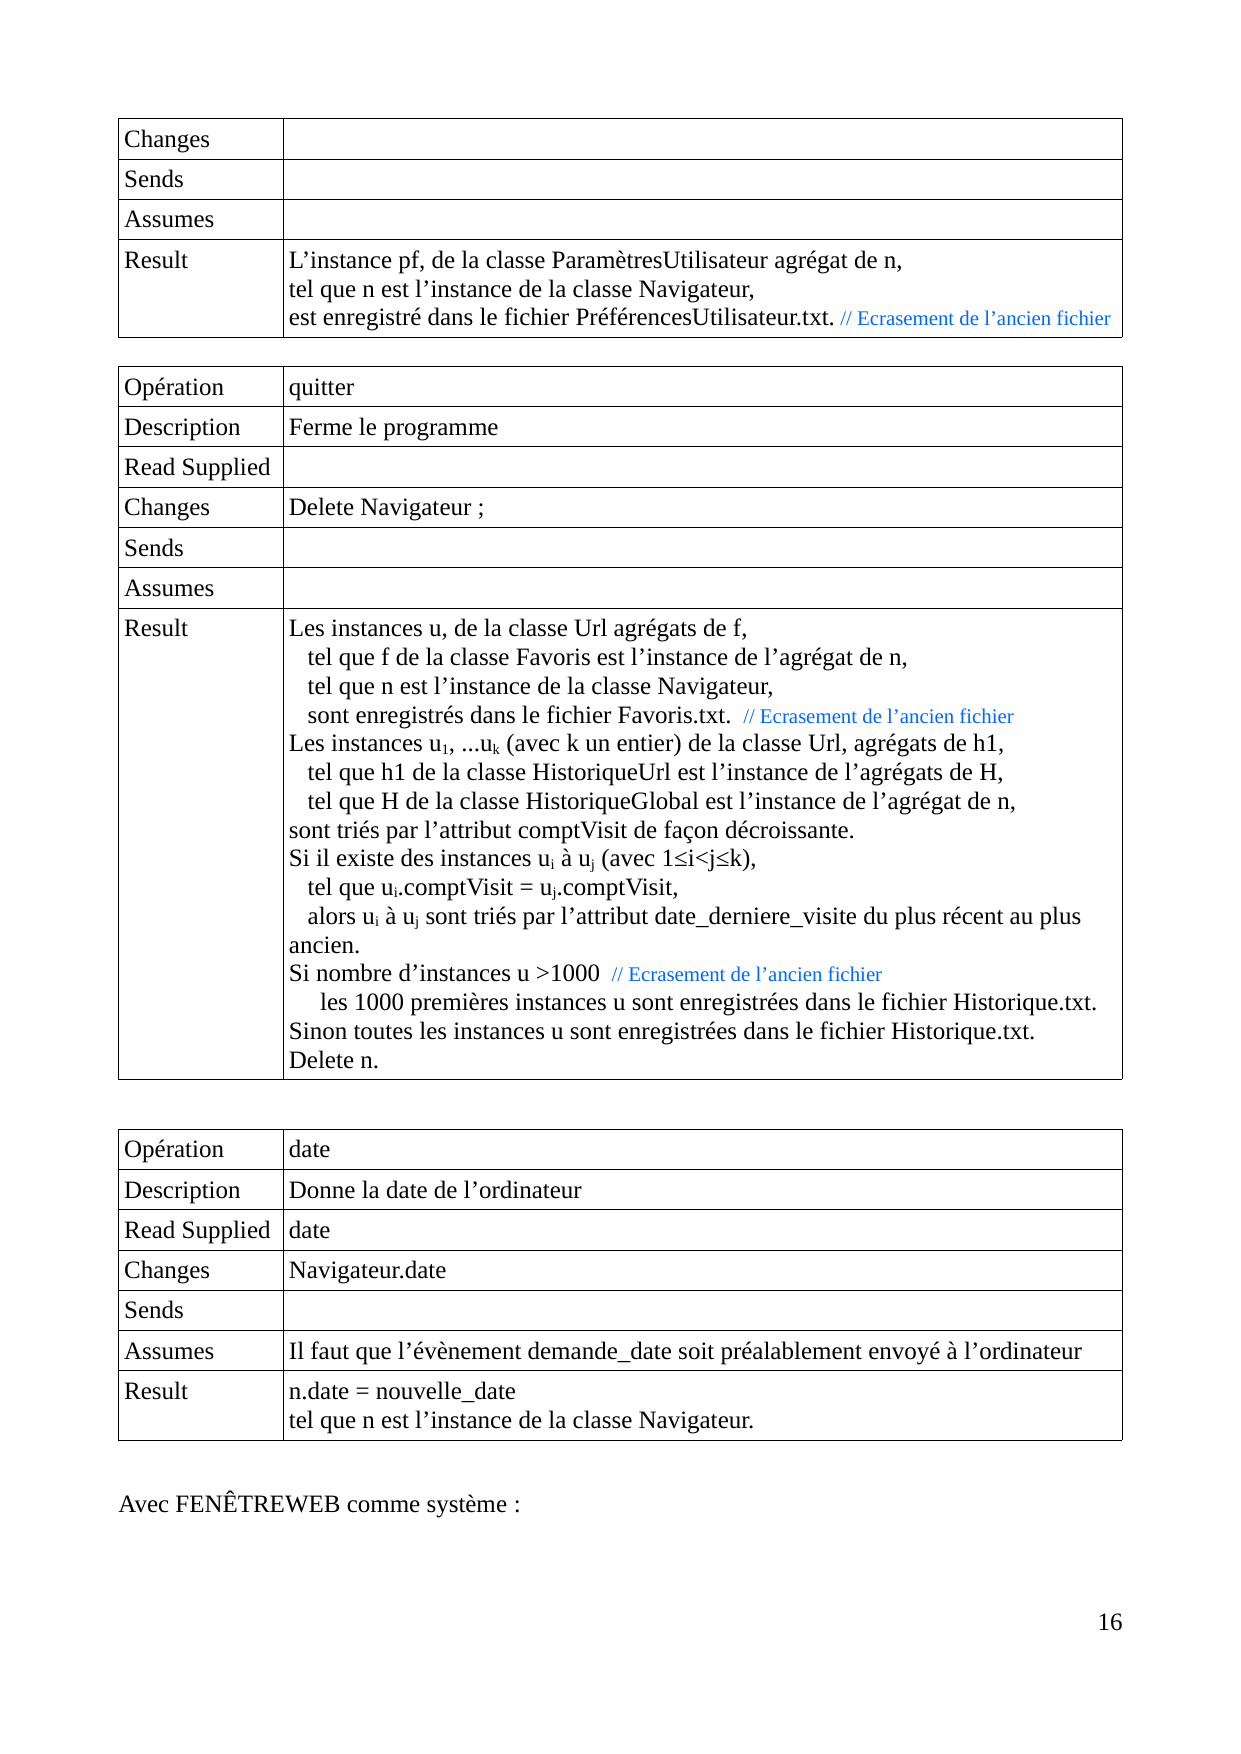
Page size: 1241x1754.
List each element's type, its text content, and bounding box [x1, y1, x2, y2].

table_cell Il faut que l’évènement demande_date soit préalablement envoyé à l’ordinateur [284, 1331, 1122, 1370]
table_cell Sends [119, 528, 283, 567]
table_cell Delete Navigateur ; [284, 488, 1122, 527]
table_cell Read Supplied [119, 1210, 283, 1249]
table_cell [284, 200, 1122, 239]
table_cell [284, 119, 1122, 158]
table_cell Description [119, 407, 283, 446]
table_cell Ferme le programme [284, 407, 1122, 446]
table_cell Result [119, 240, 283, 337]
table_cell Description [119, 1170, 283, 1209]
table_cell Result [119, 1371, 283, 1439]
table_cell date [284, 1210, 1122, 1249]
text Avec FENÊTREWEB comme système : [118, 1489, 1122, 1518]
table_header Opération [119, 367, 283, 406]
table_cell Assumes [119, 568, 283, 608]
table_cell Result [119, 609, 283, 1079]
table_cell Assumes [119, 1331, 283, 1370]
table_header date [284, 1130, 1122, 1169]
table_cell Changes [119, 1251, 283, 1290]
table_cell Assumes [119, 200, 283, 239]
table_cell [284, 528, 1122, 567]
table_cell Donne la date de l’ordinateur [284, 1170, 1122, 1209]
table_cell Sends [119, 1291, 283, 1330]
table_cell [284, 447, 1122, 487]
table_cell Read Supplied [119, 447, 283, 487]
table_cell Navigateur.date [284, 1251, 1122, 1290]
table_cell Sends [119, 160, 283, 199]
table_header quitter [284, 367, 1122, 406]
table_header Opération [119, 1130, 283, 1169]
table_cell [284, 1291, 1122, 1330]
table_cell Changes [119, 119, 283, 158]
table_cell Changes [119, 488, 283, 527]
table_cell [284, 160, 1122, 199]
table_cell [284, 568, 1122, 608]
table_cell Les instances u, de la classe Url agrégats de f, tel que f de la classe Favoris est l’instance de l’agrégat de n, tel que n est l’instance de la classe Navigateur, sont enregistrés dans le fichier Favoris.txt. // Ecrasement de l’ancien fichier Les instances u1, ...uk (avec k un entier) de la classe Url, agrégats de h1, tel que h1 de la classe HistoriqueUrl est l’instance de l’agrégats de H, tel que H de la classe HistoriqueGlobal est l’instance de l’agrégat de n, sont triés par l’attribut comptVisit de façon décroissante. Si il existe des instances ui à uj (avec 1≤i<j≤k), tel que ui.comptVisit = uj.comptVisit, alors ui à uj sont triés par l’attribut date_derniere_visite du plus récent au plus ancien. Si nombre d’instances u >1000 // Ecrasement de l’ancien fichier les 1000 premières instances u sont enregistrées dans le fichier Historique.txt. Sinon toutes les instances u sont enregistrées dans le fichier Historique.txt. Delete n. [284, 609, 1122, 1079]
table_cell n.date = nouvelle_date tel que n est l’instance de la classe Navigateur. [284, 1371, 1122, 1439]
table_cell L’instance pf, de la classe ParamètresUtilisateur agrégat de n, tel que n est l’instance de la classe Navigateur, est enregistré dans le fichier PréférencesUtilisateur.txt. // Ecrasement de l’ancien fichier [284, 240, 1122, 337]
